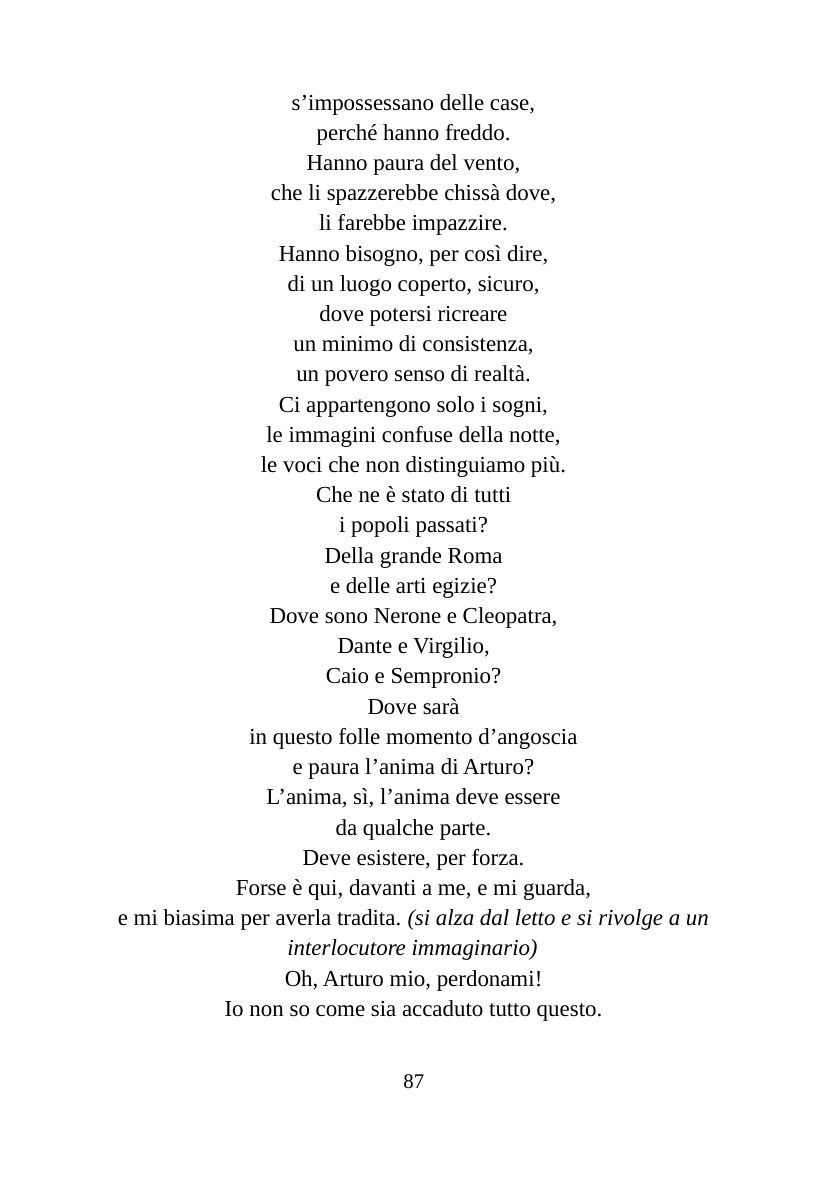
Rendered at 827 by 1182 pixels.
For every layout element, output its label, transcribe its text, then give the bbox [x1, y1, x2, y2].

text un minimo di consistenza, [88, 330, 738, 357]
text che li spazzerebbe chissà dove, [88, 179, 738, 206]
text Dante e Virgilio, [88, 632, 738, 659]
text perché hanno freddo. [88, 119, 738, 145]
text s’impossessano delle case, [88, 88, 738, 115]
text Della grande Roma [88, 542, 738, 568]
text e delle arti egizie? [88, 572, 738, 598]
text Forse è qui, davanti a me, e mi guarda, [88, 874, 738, 900]
text un povero senso di realtà. [88, 360, 738, 387]
text li farebbe impazzire. [88, 209, 738, 236]
text L’anima, sì, l’anima deve essere [88, 783, 738, 810]
text e mi biasima per averla tradita. (si alza dal letto e si rivolge a un interlocutore immaginario) [88, 904, 738, 961]
text le immagini confuse della notte, [88, 421, 738, 447]
text Deve esistere, per forza. [88, 844, 738, 870]
text Dove sono Nerone e Cleopatra, [88, 602, 738, 628]
text da qualche parte. [88, 813, 738, 840]
text Hanno bisogno, per così dire, [88, 239, 738, 266]
text Dove sarà [88, 693, 738, 719]
text le voci che non distinguiamo più. [88, 451, 738, 477]
text in questo folle momento d’angoscia [88, 723, 738, 749]
text di un luogo coperto, sicuro, [88, 270, 738, 296]
text Hanno paura del vento, [88, 149, 738, 175]
text Oh, Arturo mio, perdonami! [88, 964, 738, 991]
text Caio e Sempronio? [88, 662, 738, 689]
text Ci appartengono solo i sogni, [88, 391, 738, 417]
text e paura l’anima di Arturo? [88, 753, 738, 779]
text dove potersi ricreare [88, 300, 738, 326]
text Io non so come sia accaduto tutto questo. [88, 995, 738, 1021]
text i popoli passati? [88, 511, 738, 538]
text Che ne è stato di tutti [88, 481, 738, 508]
